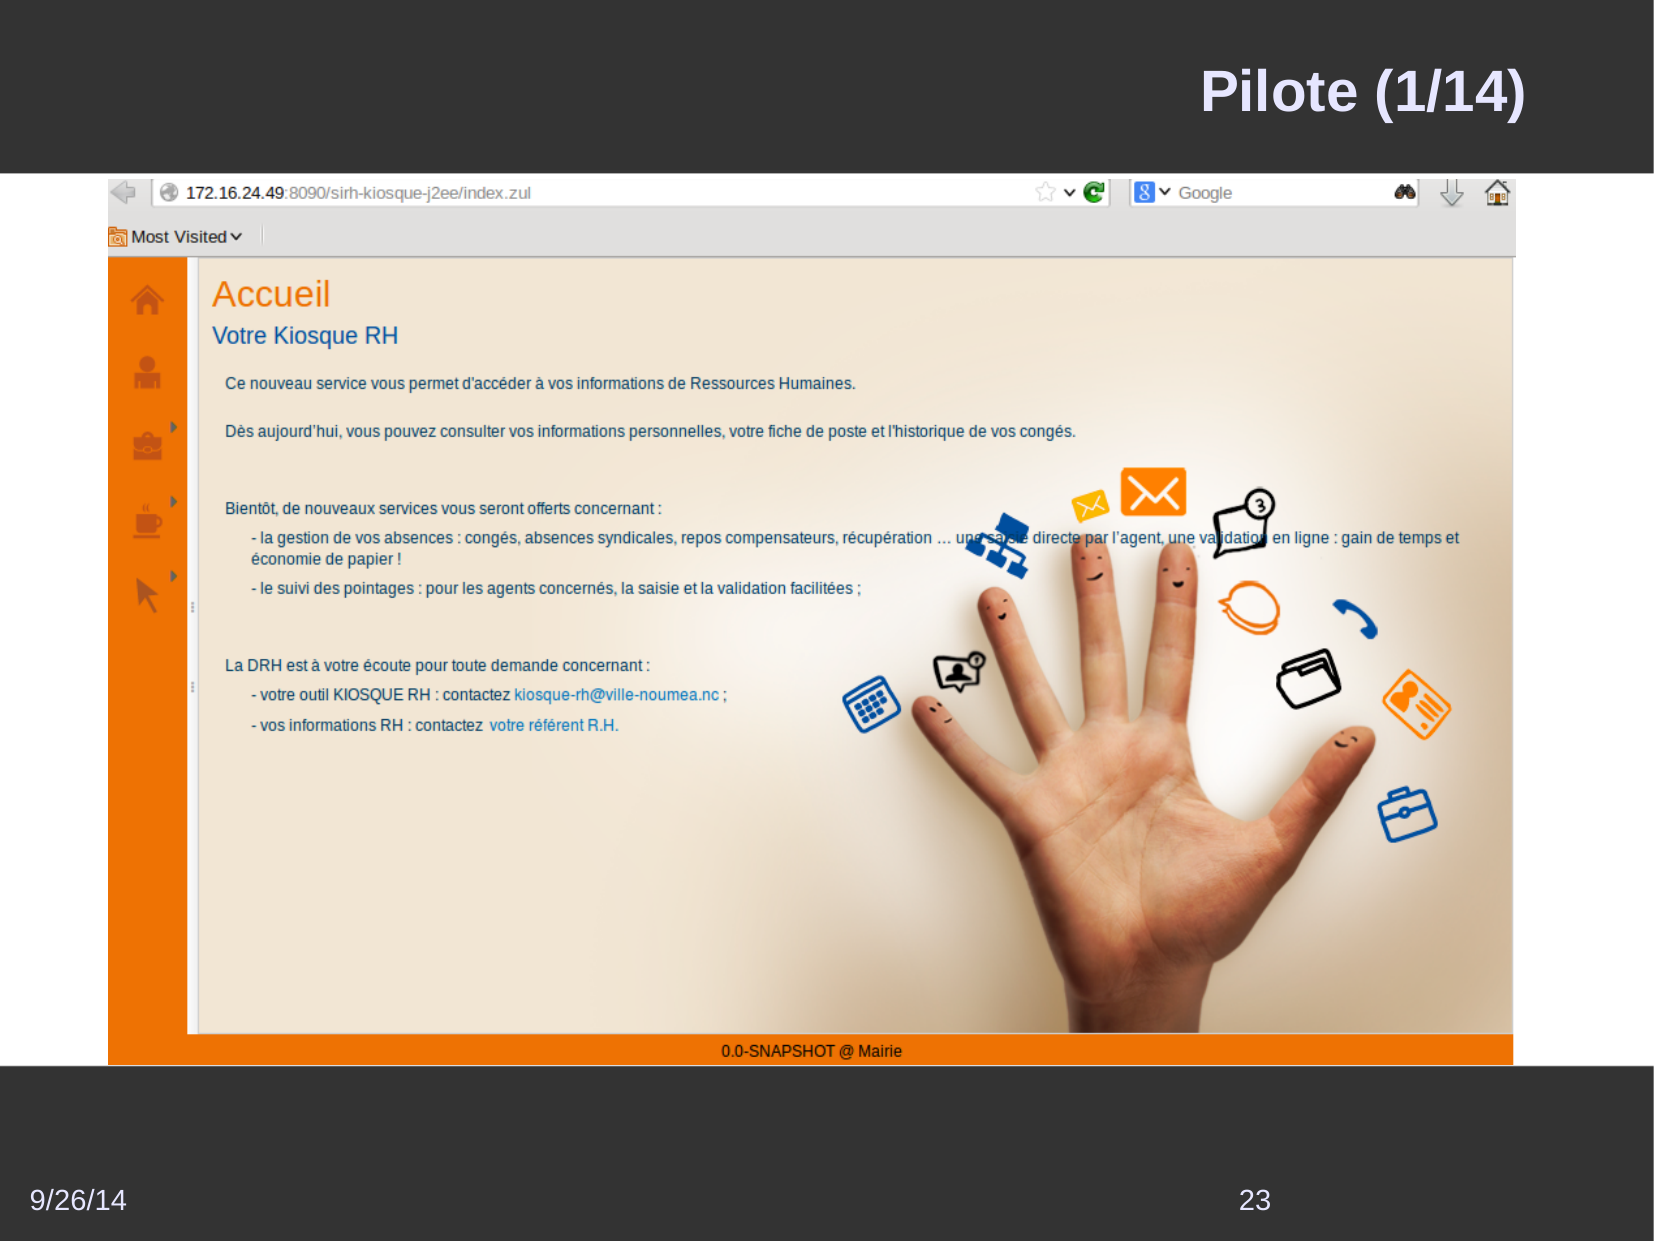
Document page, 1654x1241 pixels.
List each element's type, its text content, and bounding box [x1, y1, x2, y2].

text_box 9/26/14 [29, 1181, 566, 1241]
text_box [1238, 1181, 1625, 1241]
picture [0, 0, 1654, 1241]
title Pilote (1/14) [1200, 53, 1642, 124]
